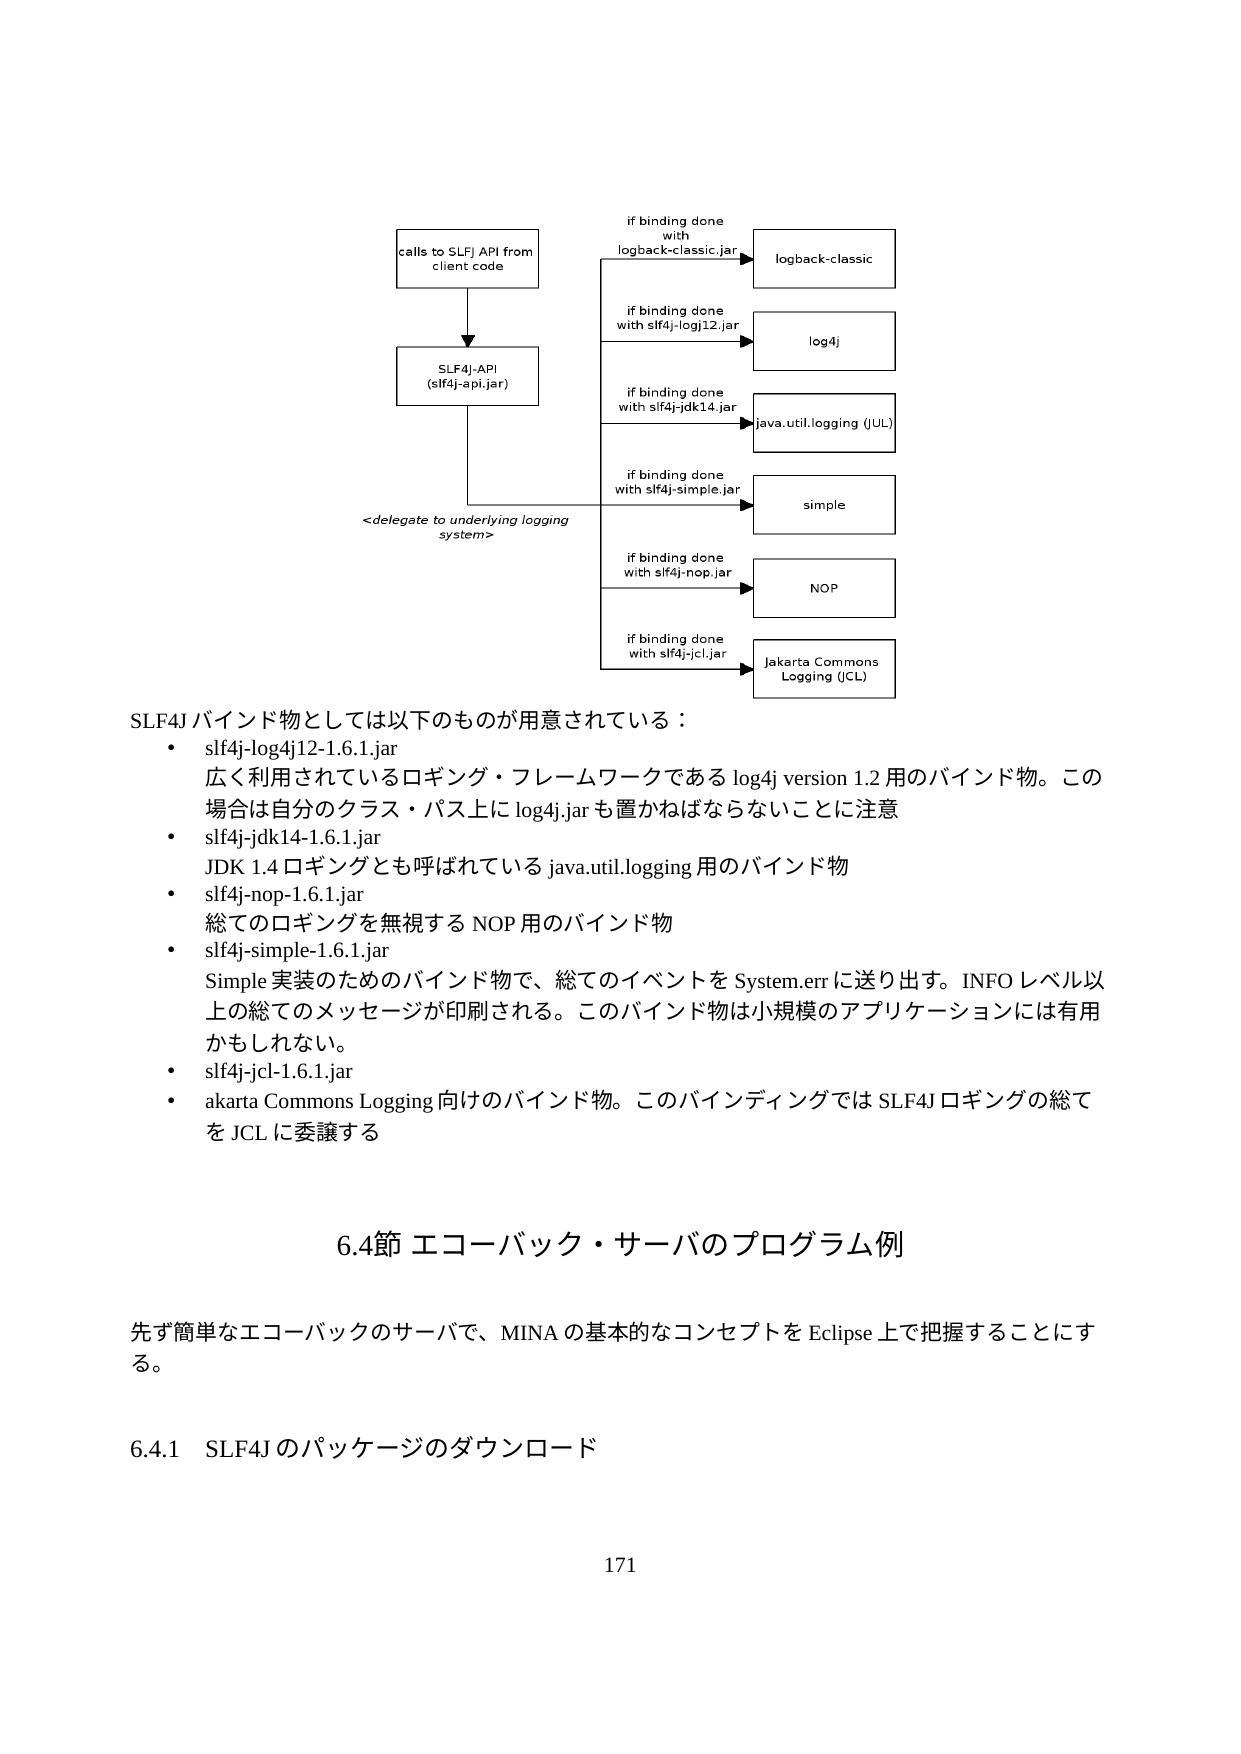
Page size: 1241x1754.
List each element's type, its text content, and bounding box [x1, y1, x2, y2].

list Simple実装のためのバインド物で、総てのイベントをSystem.errに送り出す。INFOレベル以上の総てのメッセージが印刷される。このバインド物は小規模のアプリケーションには有用かもしれない。 [167, 963, 1110, 1058]
list slf4j-nop-1.6.1.jar [167, 881, 1110, 906]
list JDK 1.4ロギングとも呼ばれているjava.util.logging用のバインド物 [167, 849, 1110, 881]
list slf4j-log4j12-1.6.1.jar [167, 735, 1110, 760]
picture [340, 206, 901, 704]
list slf4j-jdk14-1.6.1.jar [167, 824, 1110, 849]
list 総てのロギングを無視するNOP用のバインド物 [167, 906, 1110, 937]
subtitle SLF4Jのパッケージのダウンロード [130, 1428, 1110, 1464]
subtitle エコーバック・サーバのプログラム例 [130, 1222, 1110, 1264]
text 先ず簡単なエコーバックのサーバで、MINAの基本的なコンセプトをEclipse上で把握することにする。 [130, 1314, 1110, 1378]
text SLF4Jバインド物としては以下のものが用意されている： [130, 704, 1110, 735]
list akarta Commons Logging向けのバインド物。このバインディングではSLF4Jロギングの総てをJCLに委譲する [167, 1083, 1110, 1146]
list slf4j-jcl-1.6.1.jar [167, 1058, 1110, 1083]
list slf4j-simple-1.6.1.jar [167, 937, 1110, 963]
list 広く利用されているロギング・フレームワークであるlog4j version 1.2用のバインド物。この場合は自分のクラス・パス上にlog4j.jarも置かねばならないことに注意 [167, 760, 1110, 824]
